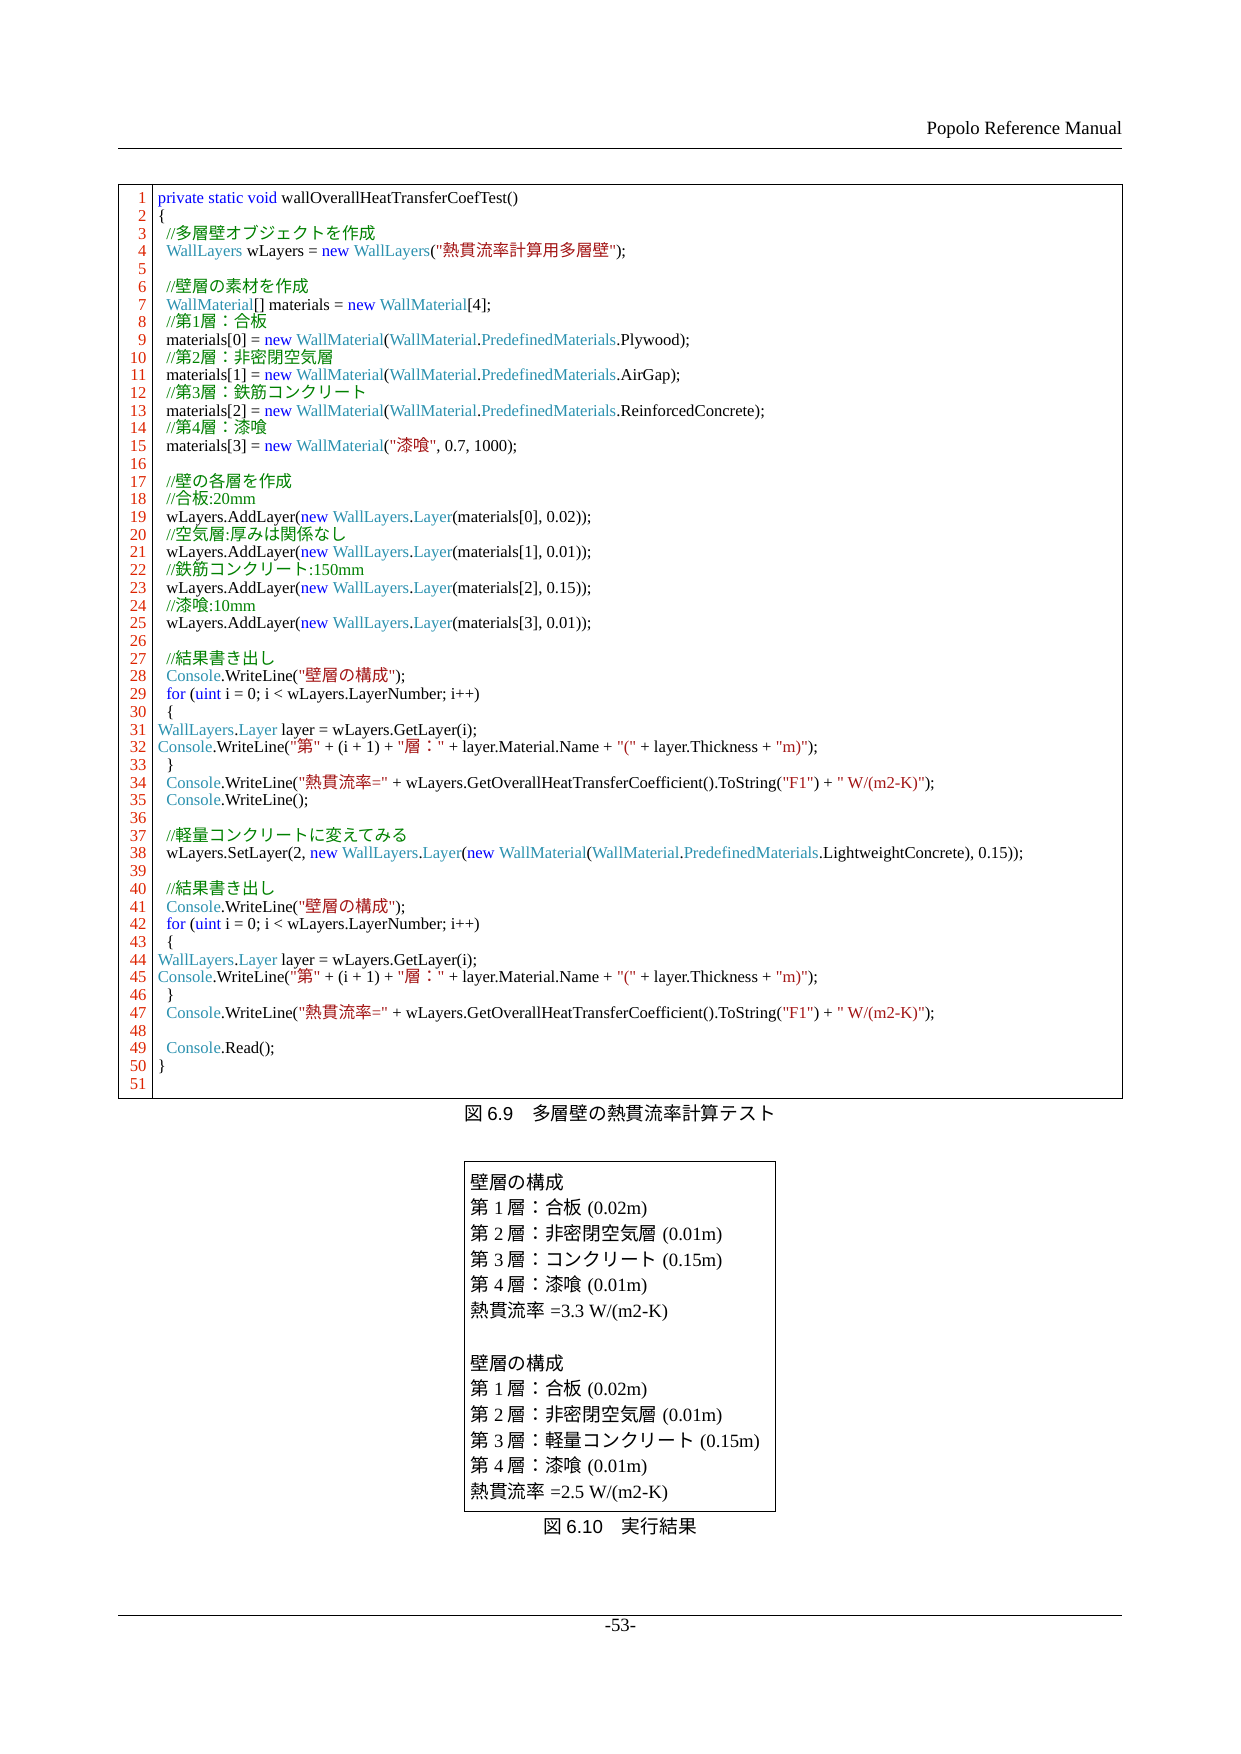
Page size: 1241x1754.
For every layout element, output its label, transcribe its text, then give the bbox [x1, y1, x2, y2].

text 図6.9 多層壁の熱貫流率計算テスト [118, 1099, 1122, 1126]
text 図6.10 実行結果 [118, 1150, 1122, 1538]
table_header private static void wallOverallHeatTransferCoefTest() { //多層壁オブジェクトを作成 WallLayers wLayers = new WallLayers("熱貫流率計算用多層壁"); //壁層の素材を作成 WallMaterial[] materials = new WallMaterial[4]; //第1層：合板 materials[0] = new WallMaterial(WallMaterial.PredefinedMaterials.Plywood); //第2層：非密閉空気層 materials[1] = new WallMaterial(WallMaterial.PredefinedMaterials.AirGap); //第3層：鉄筋コンクリート materials[2] = new WallMaterial(WallMaterial.PredefinedMaterials.ReinforcedConcrete); //第4層：漆喰 materials[3] = new WallMaterial("漆喰", 0.7, 1000); //壁の各層を作成 //合板:20mm wLayers.AddLayer(new WallLayers.Layer(materials[0], 0.02)); //空気層:厚みは関係なし wLayers.AddLayer(new WallLayers.Layer(materials[1], 0.01)); //鉄筋コンクリート:150mm wLayers.AddLayer(new WallLayers.Layer(materials[2], 0.15)); //漆喰:10mm wLayers.AddLayer(new WallLayers.Layer(materials[3], 0.01)); //結果書き出し Console.WriteLine("壁層の構成"); for (uint i = 0; i < wLayers.LayerNumber; i++) { WallLayers.Layer layer = wLayers.GetLayer(i); Console.WriteLine("第" + (i + 1) + "層：" + layer.Material.Name + "(" + layer.Thickness + "m)"); } Console.WriteLine("熱貫流率=" + wLayers.GetOverallHeatTransferCoefficient().ToString("F1") + " W/(m2-K)"); Console.WriteLine(); //軽量コンクリートに変えてみる wLayers.SetLayer(2, new WallLayers.Layer(new WallMaterial(WallMaterial.PredefinedMaterials.LightweightConcrete), 0.15)); //結果書き出し Console.WriteLine("壁層の構成"); for (uint i = 0; i < wLayers.LayerNumber; i++) { WallLayers.Layer layer = wLayers.GetLayer(i); Console.WriteLine("第" + (i + 1) + "層：" + layer.Material.Name + "(" + layer.Thickness + "m)"); } Console.WriteLine("熱貫流率=" + wLayers.GetOverallHeatTransferCoefficient().ToString("F1") + " W/(m2-K)"); Console.Read(); } [153, 185, 1122, 1098]
table_header 1 2 3 4 5 6 7 8 9 10 11 12 13 14 15 16 17 18 19 20 21 22 23 24 25 26 27 28 29 30 31 32 33 34 35 36 37 38 39 40 41 42 43 44 45 46 47 48 49 50 51 [119, 185, 152, 1098]
